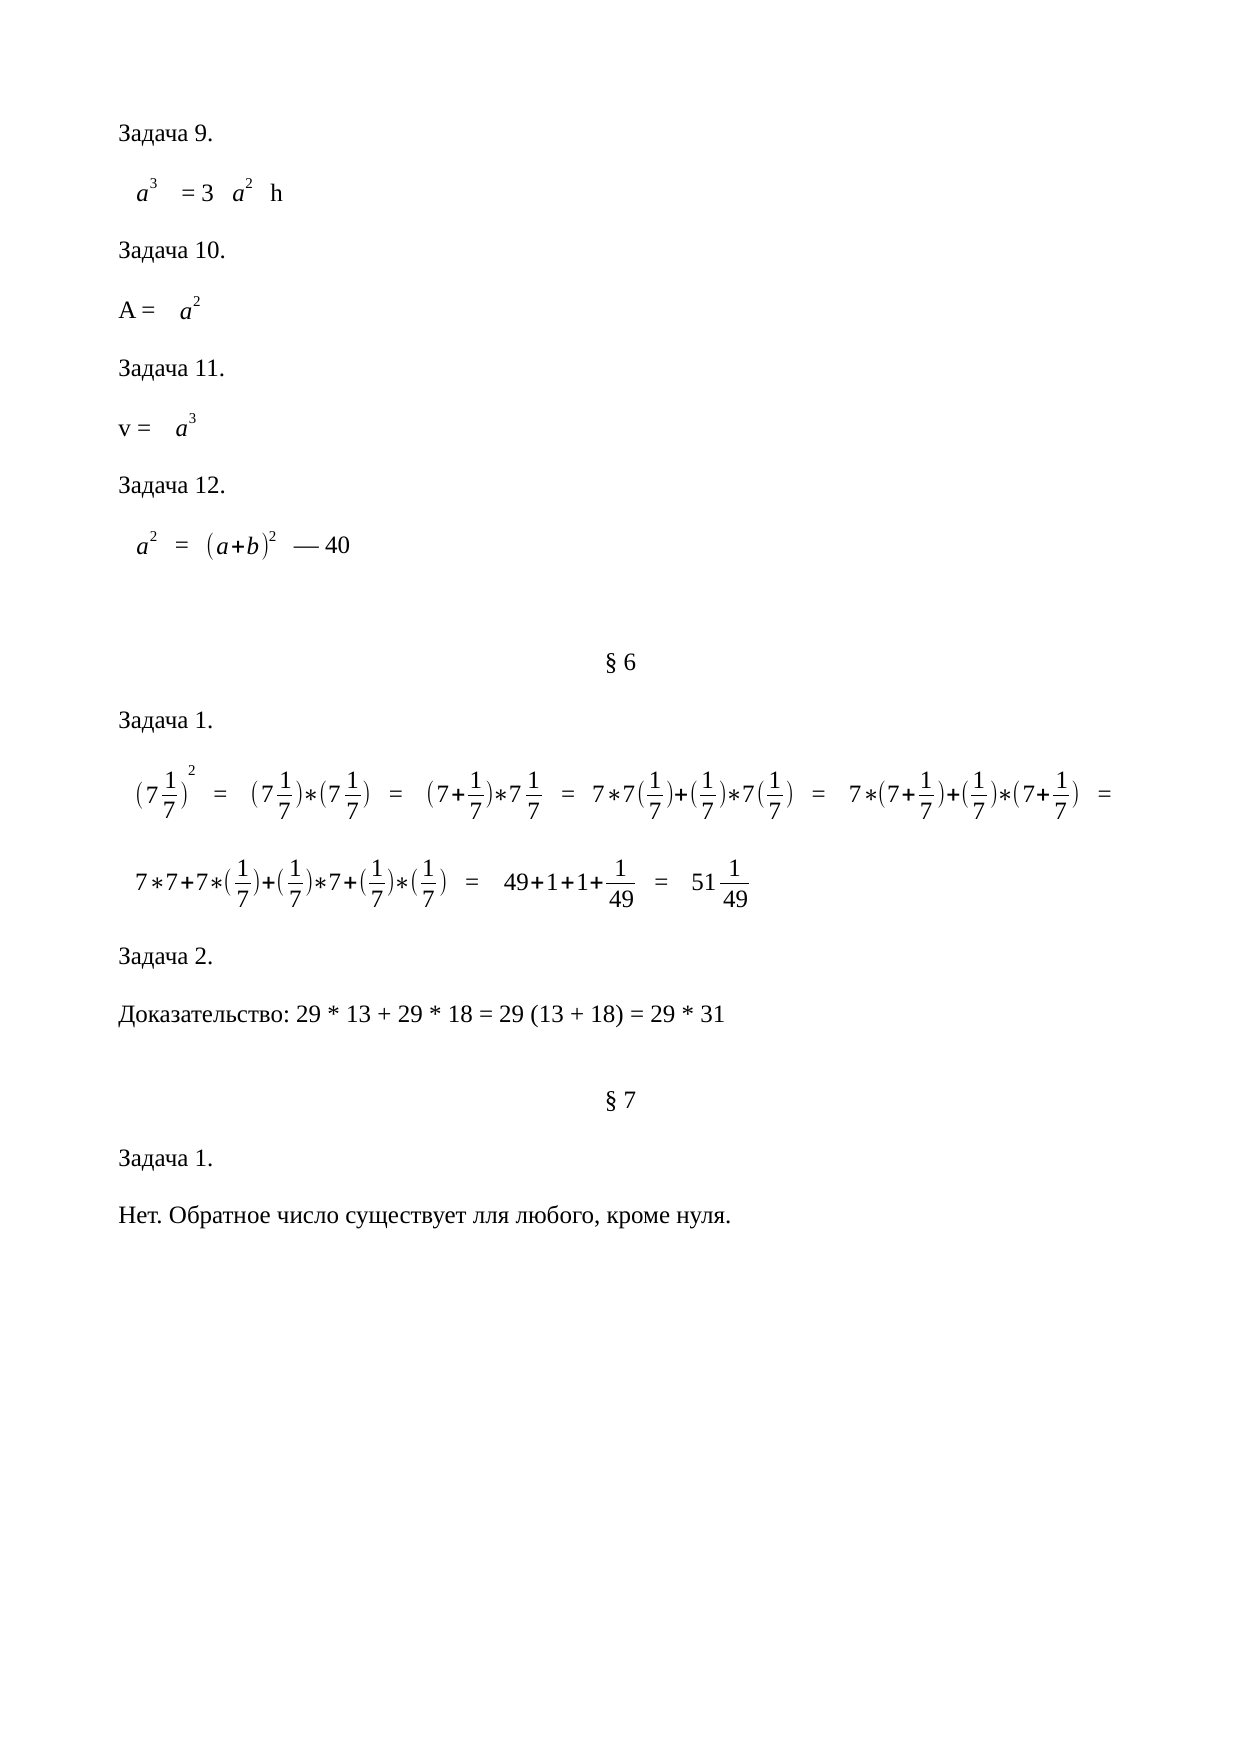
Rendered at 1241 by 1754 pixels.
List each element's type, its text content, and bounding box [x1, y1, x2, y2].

text Нет. Обратное число существует лля любого, кроме нуля. [118, 1200, 1122, 1229]
text § 6 [118, 647, 1122, 676]
text A = [118, 293, 1122, 324]
text = 3h [118, 176, 1122, 207]
text =— 40 [118, 528, 1122, 561]
text Задача 12. [118, 471, 1122, 499]
text Задача 9. [118, 118, 1122, 147]
text Задача 11. [118, 353, 1122, 382]
text Задача 10. [118, 236, 1122, 264]
text Задача 1. [118, 705, 1122, 733]
text = = == = [118, 762, 1122, 825]
text § 7 [118, 1085, 1122, 1114]
text Задача 2. [118, 941, 1122, 970]
text = = [118, 854, 1122, 913]
text Доказательство: 29 * 13 + 29 * 18 = 29 (13 + 18) = 29 * 31 [118, 999, 1122, 1028]
text v = [118, 411, 1122, 442]
text Задача 1. [118, 1143, 1122, 1171]
